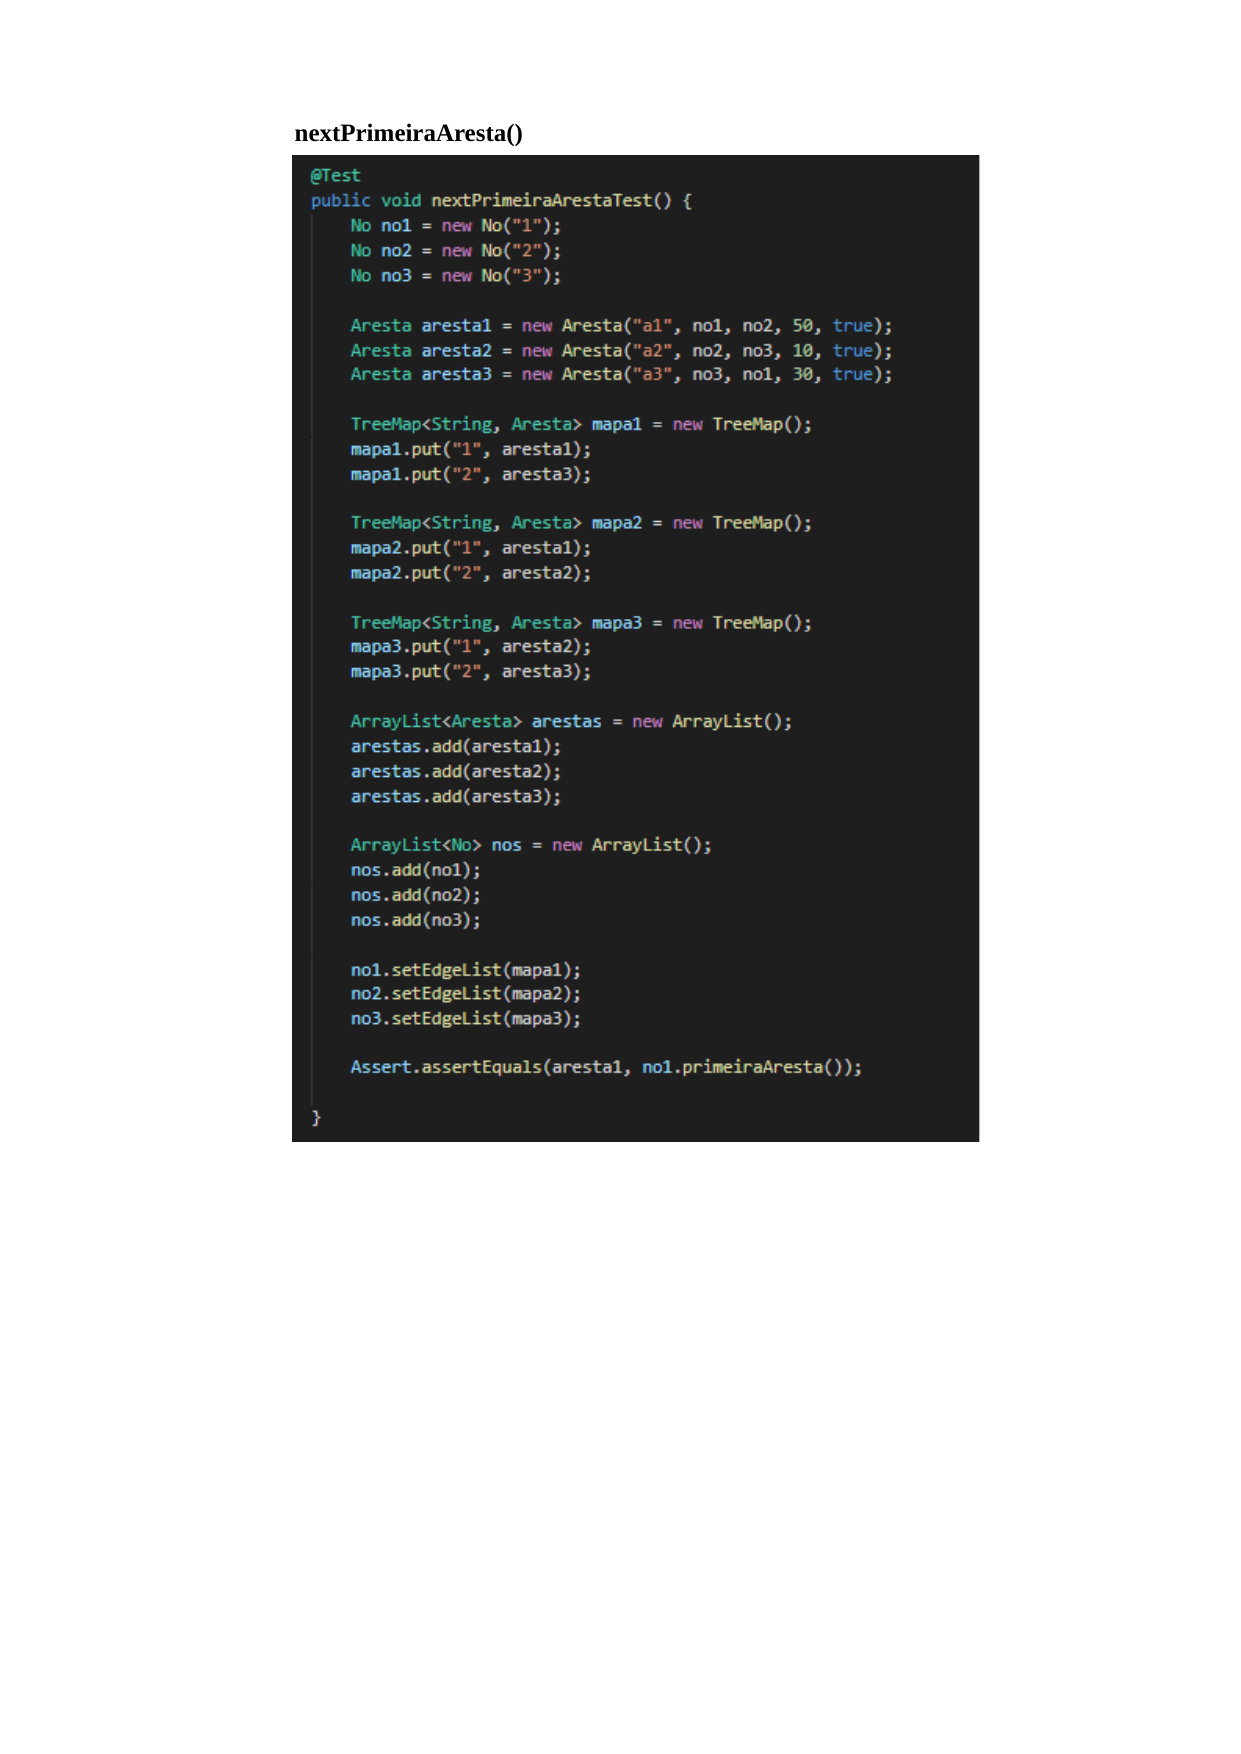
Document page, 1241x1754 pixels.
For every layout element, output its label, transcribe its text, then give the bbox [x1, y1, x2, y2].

text nextPrimeiraAresta() [118, 118, 1122, 147]
picture [292, 155, 980, 1142]
